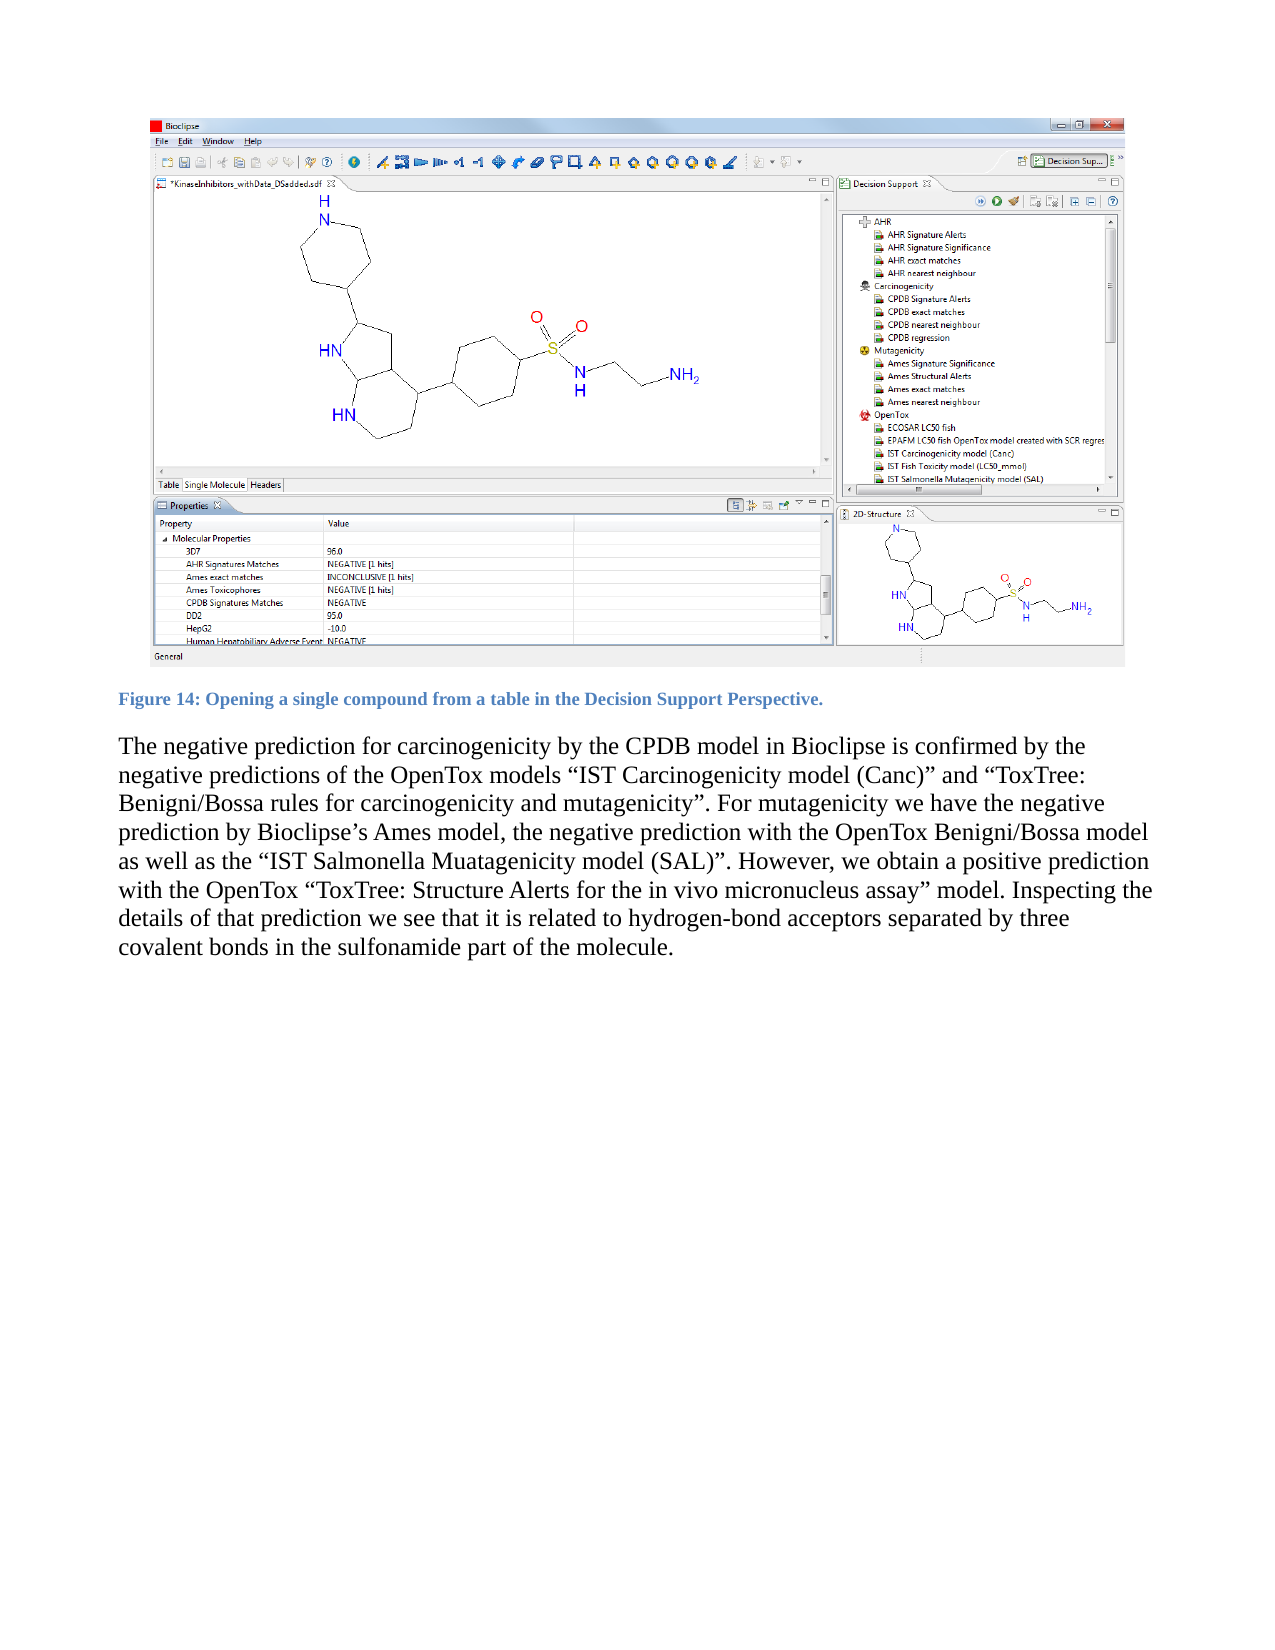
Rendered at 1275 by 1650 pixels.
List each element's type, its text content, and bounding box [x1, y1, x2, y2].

text Figure 14: Opening a single compound from a table in the Decision Support Perspective. [118, 688, 1157, 709]
picture [150, 118, 1125, 667]
text The negative prediction for carcinogenicity by the CPDB model in Bioclipse is confirmed by the negative predictions of the OpenTox models “IST Carcinogenicity model (Canc)” and “ToxTree: Benigni/Bossa rules for carcinogenicity and mutagenicity”. For mutagenicity we have the negative prediction by Bioclipse’s Ames model, the negative prediction with the OpenTox Benigni/Bossa model as well as the “IST Salmonella Muatagenicity model (SAL)”. However, we obtain a positive prediction with the OpenTox “ToxTree: Structure Alerts for the in vivo micronucleus assay” model. Inspecting the details of that prediction we see that it is related to hydrogen-bond acceptors separated by three covalent bonds in the sulfonamide part of the molecule. [118, 731, 1157, 961]
